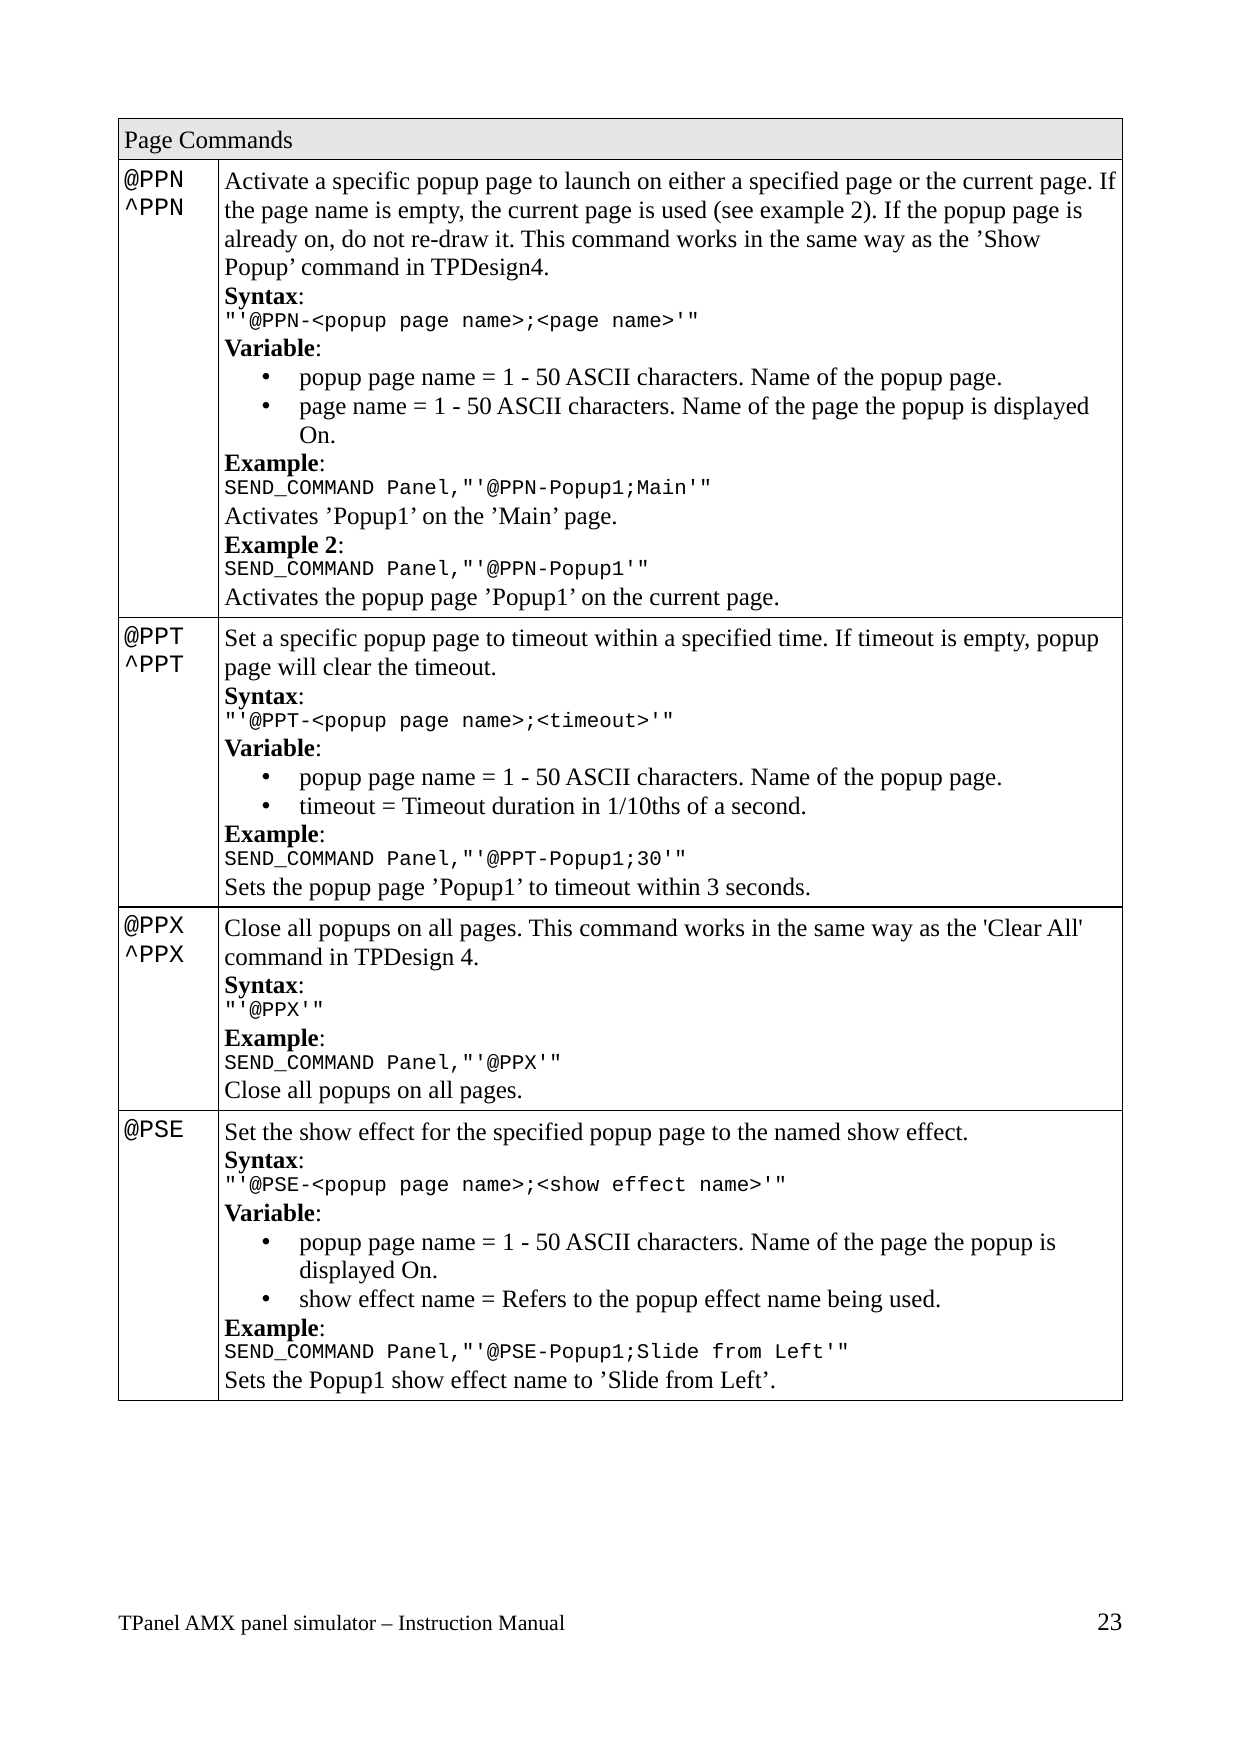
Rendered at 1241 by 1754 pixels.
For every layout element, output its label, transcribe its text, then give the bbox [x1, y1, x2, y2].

table_cell @PPN ^PPN [119, 160, 218, 617]
table_cell Close all popups on all pages. This command works in the same way as the 'Clear All' command in TPDesign 4. Syntax: "'@PPX'" Example: SEND_COMMAND Panel,"'@PPX'" Close all popups on all pages. [219, 908, 1122, 1110]
table_cell Set a specific popup page to timeout within a specified time. If timeout is empty, popup page will clear the timeout. Syntax: "'@PPT-<popup page name>;<timeout>'" Variable: popup page name = 1 - 50 ASCII characters. Name of the popup page. timeout = Timeout duration in 1/10ths of a second. Example: SEND_COMMAND Panel,"'@PPT-Popup1;30'" Sets the popup page ’Popup1’ to timeout within 3 seconds. [219, 618, 1122, 906]
table_cell Set the show effect for the specified popup page to the named show effect. Syntax: "'@PSE-<popup page name>;<show effect name>'" Variable: popup page name = 1 - 50 ASCII characters. Name of the page the popup is displayed On. show effect name = Refers to the popup effect name being used. Example: SEND_COMMAND Panel,"'@PSE-Popup1;Slide from Left'" Sets the Popup1 show effect name to ’Slide from Left’. [219, 1111, 1122, 1400]
table_header Page Commands [119, 119, 1122, 159]
table_cell @PPT ^PPT [119, 618, 218, 906]
table_cell @PPX ^PPX [119, 908, 218, 1110]
table_cell Activate a specific popup page to launch on either a specified page or the current page. If the page name is empty, the current page is used (see example 2). If the popup page is already on, do not re-draw it. This command works in the same way as the ’Show Popup’ command in TPDesign4. Syntax: "'@PPN-<popup page name>;<page name>'" Variable: popup page name = 1 - 50 ASCII characters. Name of the popup page. page name = 1 - 50 ASCII characters. Name of the page the popup is displayed On. Example: SEND_COMMAND Panel,"'@PPN-Popup1;Main'" Activates ’Popup1’ on the ’Main’ page. Example 2: SEND_COMMAND Panel,"'@PPN-Popup1'" Activates the popup page ’Popup1’ on the current page. [219, 160, 1122, 617]
table_cell @PSE [119, 1111, 218, 1400]
